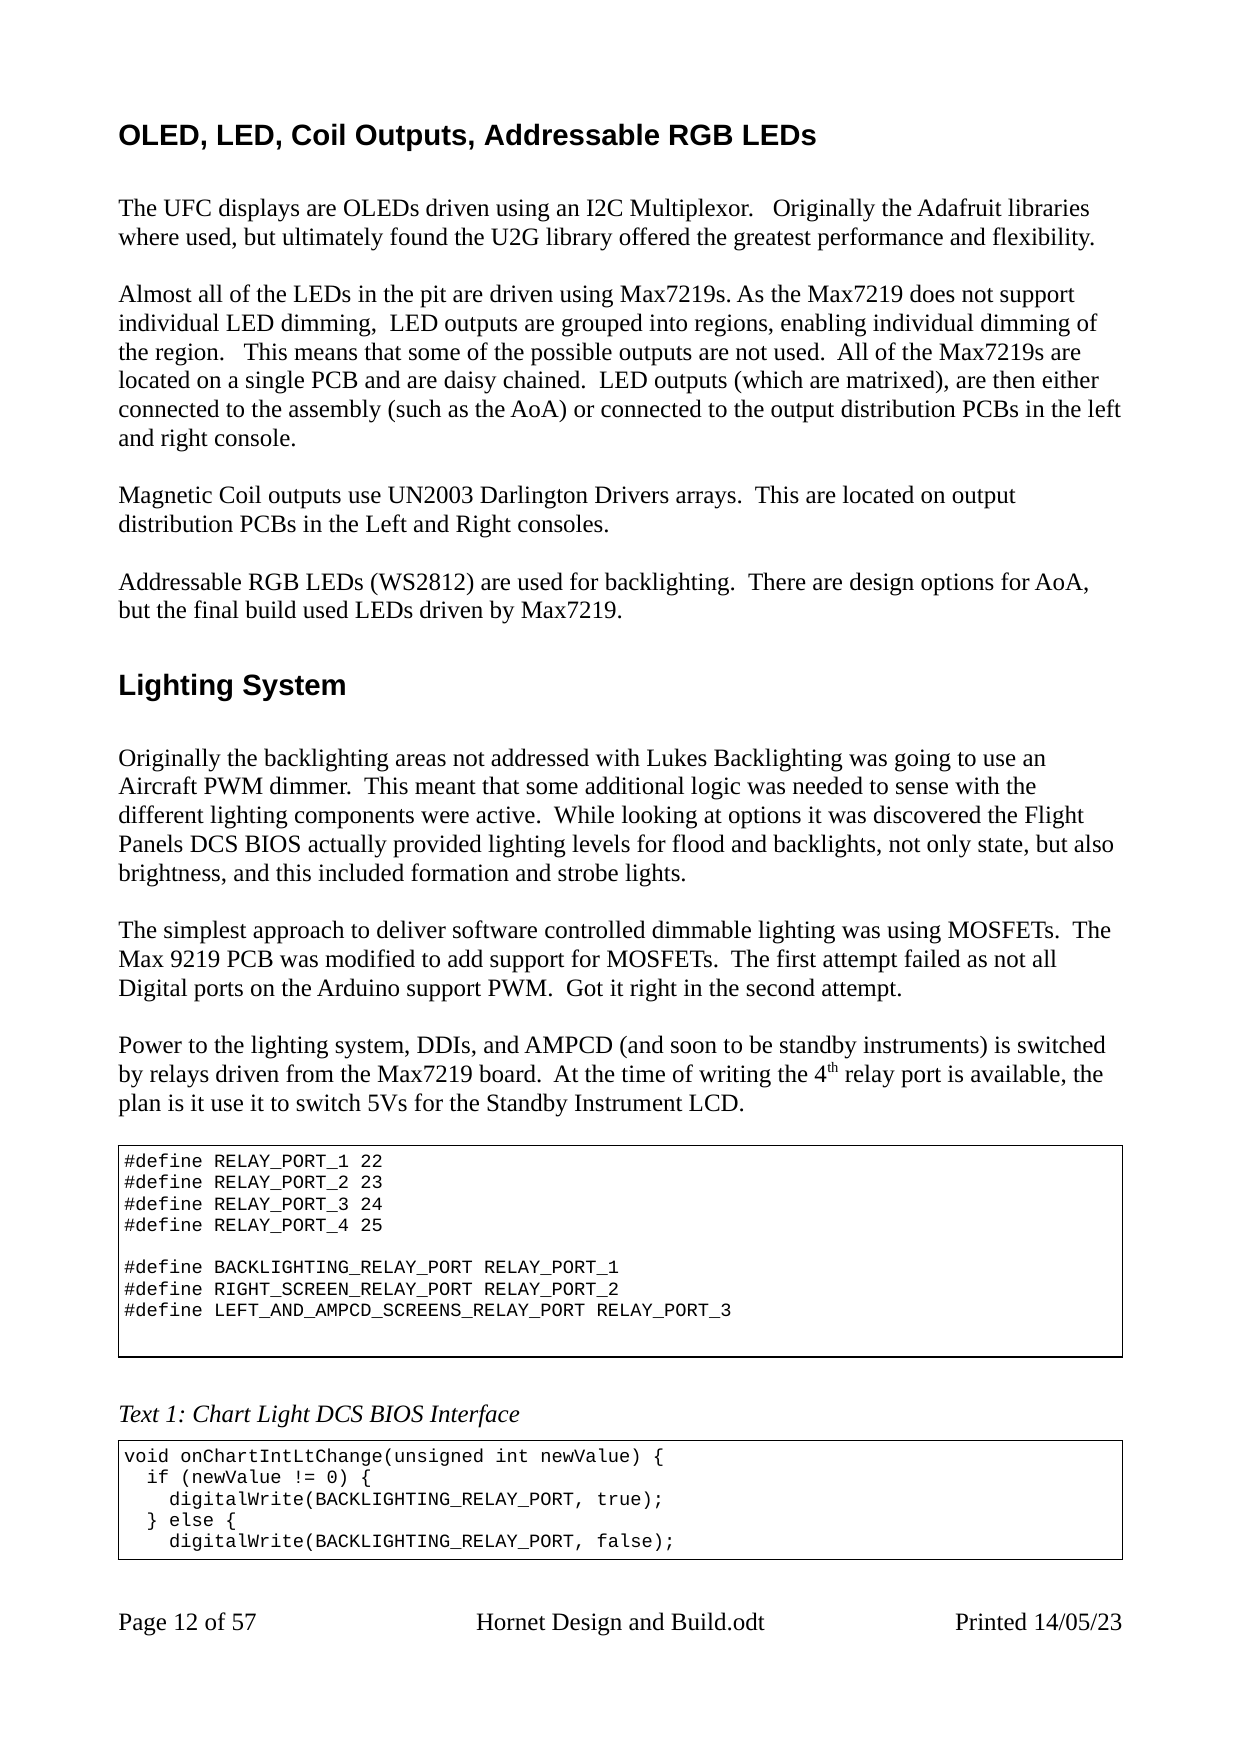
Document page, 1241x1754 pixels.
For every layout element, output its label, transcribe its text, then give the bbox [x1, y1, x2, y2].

text Addressable RGB LEDs (WS2812) are used for backlighting. There are design options for AoA, but the final build used LEDs driven by Max7219. [118, 567, 1122, 624]
text Magnetic Coil outputs use UN2003 Darlington Drivers arrays. This are located on output distribution PCBs in the Left and Right consoles. [118, 481, 1122, 538]
text Originally the backlighting areas not addressed with Lukes Backlighting was going to use an Aircraft PWM dimmer. This meant that some additional logic was needed to sense with the different lighting components were active. While looking at options it was discovered the Flight Panels DCS BIOS actually provided lighting levels for flood and backlights, not only state, but also brightness, and this included formation and strobe lights. [118, 743, 1122, 886]
text The UFC displays are OLEDs driven using an I2C Multiplexor. Originally the Adafruit libraries where used, but ultimately found the U2G library offered the greatest performance and flexibility. [118, 193, 1122, 251]
text Power to the lighting system, DDIs, and AMPCD (and soon to be standby instruments) is switched by relays driven from the Max7219 board. At the time of writing the 4th relay port is available, the plan is it use it to switch 5Vs for the Standby Instrument LCD. [118, 1030, 1122, 1116]
table_header void onChartIntLtChange(unsigned int newValue) { if (newValue != 0) { digitalWrite(BACKLIGHTING_RELAY_PORT, true); } else { digitalWrite(BACKLIGHTING_RELAY_PORT, false); [119, 1441, 1122, 1559]
text Text 1: Chart Light DCS BIOS Interface [118, 1399, 1122, 1427]
subtitle OLED, LED, Coil Outputs, Addressable RGB LEDs [118, 118, 1122, 152]
subtitle Lighting System [118, 668, 1122, 701]
table_header #define RELAY_PORT_1 22 #define RELAY_PORT_2 23 #define RELAY_PORT_3 24 #define RELAY_PORT_4 25 #define BACKLIGHTING_RELAY_PORT RELAY_PORT_1 #define RIGHT_SCREEN_RELAY_PORT RELAY_PORT_2 #define LEFT_AND_AMPCD_SCREENS_RELAY_PORT RELAY_PORT_3 [119, 1146, 1122, 1356]
text The simplest approach to deliver software controlled dimmable lighting was using MOSFETs. The Max 9219 PCB was modified to add support for MOSFETs. The first attempt failed as not all Digital ports on the Arduino support PWM. Got it right in the second attempt. [118, 915, 1122, 1001]
text Almost all of the LEDs in the pit are driven using Max7219s. As the Max7219 does not support individual LED dimming, LED outputs are grouped into regions, enabling individual dimming of the region. This means that some of the possible outputs are not used. All of the Max7219s are located on a single PCB and are daisy chained. LED outputs (which are matrixed), are then either connected to the assembly (such as the AoA) or connected to the output distribution PCBs in the left and right console. [118, 279, 1122, 452]
